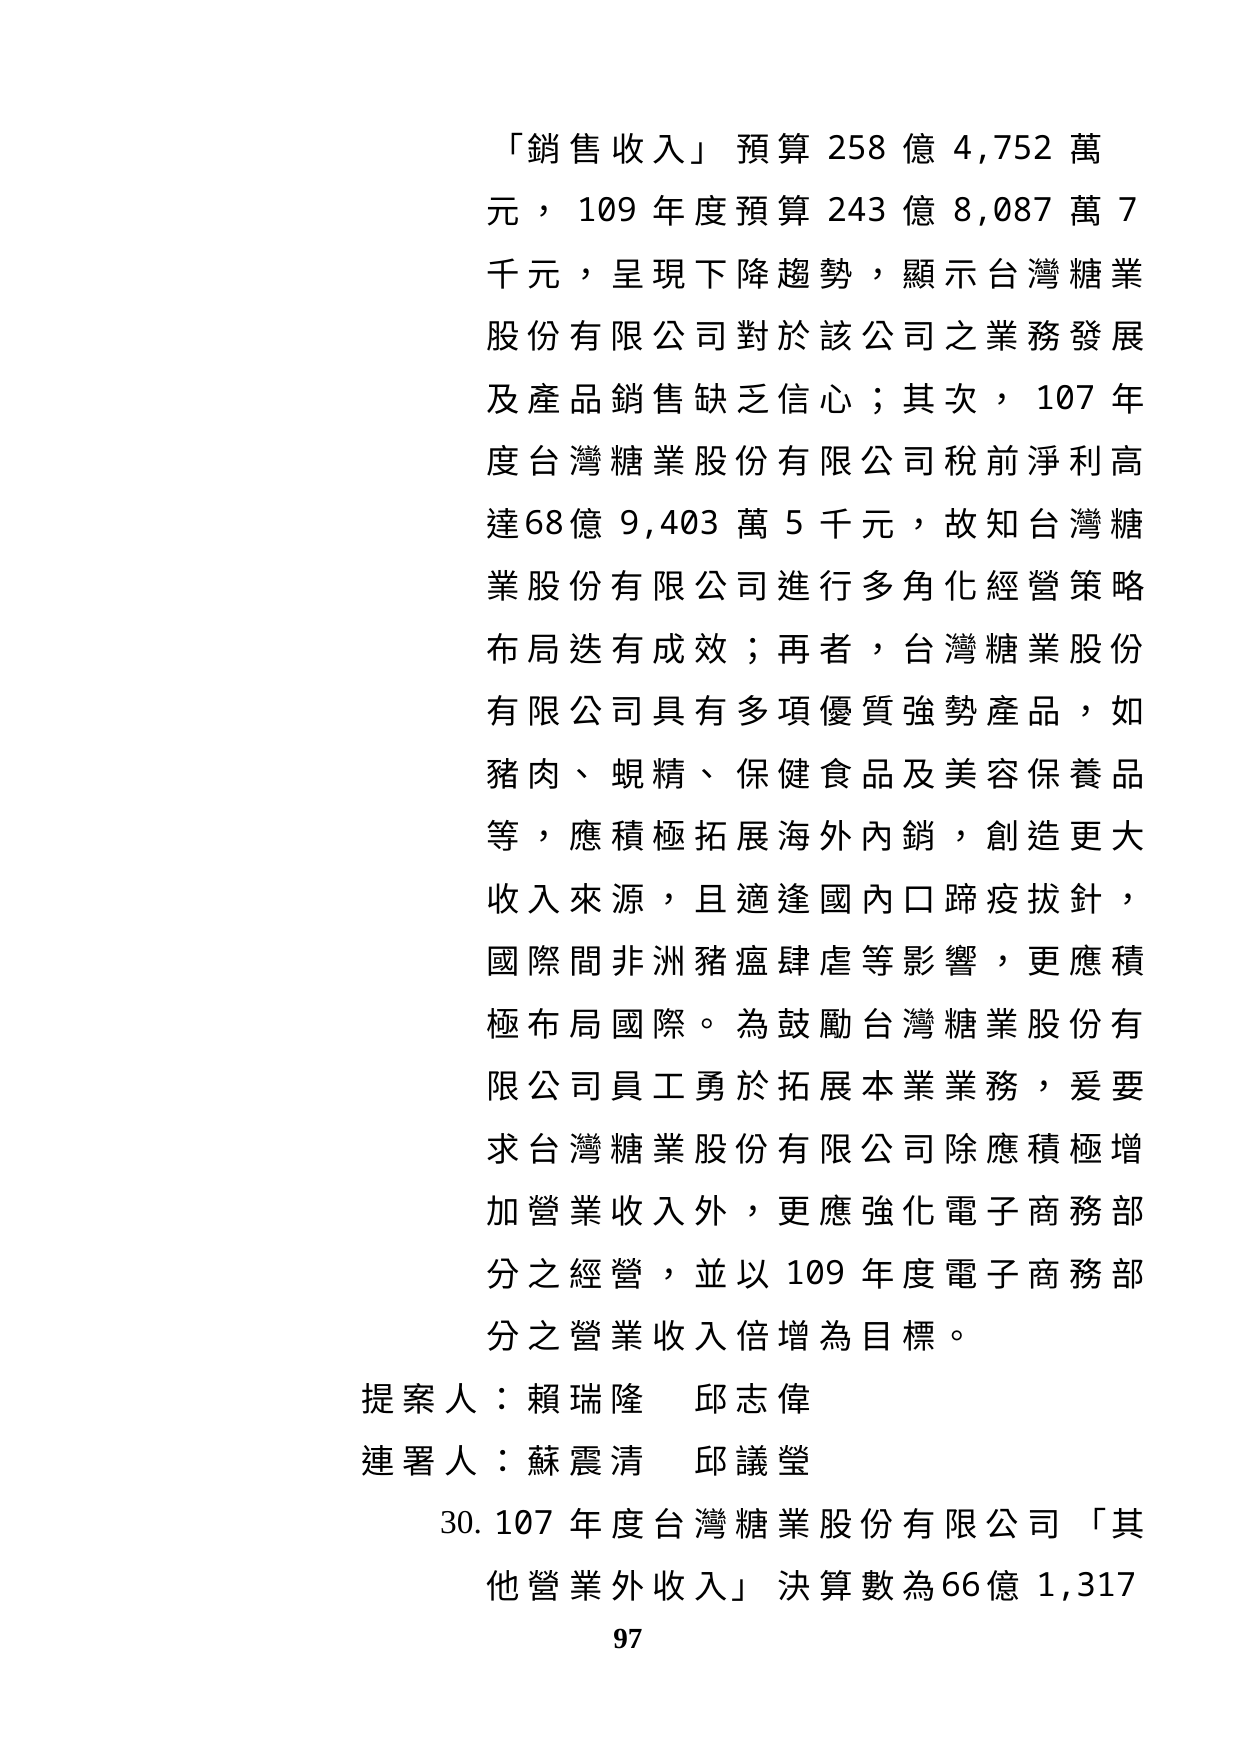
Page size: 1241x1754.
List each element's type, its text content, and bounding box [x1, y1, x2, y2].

text 提案人：賴瑞隆 邱志偉 [242, 1355, 1148, 1417]
list 107年度台灣糖業股份有限公司「其他營業外收入」決算數為66億1,317 [416, 1480, 1148, 1605]
text 連署人：蘇震清 邱議瑩 [242, 1417, 1148, 1480]
list 「銷售收入」預算258億4,752萬元，109年度預算243億8,087萬7千元，呈現下降趨勢，顯示台灣糖業股份有限公司對於該公司之業務發展及產品銷售缺乏信心；其次，107年度台灣糖業股份有限公司稅前淨利高達68億9,403萬5千元，故知台灣糖業股份有限公司進行多角化經營策略布局迭有成效；再者，台灣糖業股份有限公司具有多項優質強勢產品，如豬肉、蜆精、保健食品及美容保養品等，應積極拓展海外內銷，創造更大收入來源，且適逢國內口蹄疫拔針，國際間非洲豬瘟肆虐等影響，更應積極布局國際。為鼓勵台灣糖業股份有限公司員工勇於拓展本業業務，爰要求台灣糖業股份有限公司除應積極增加營業收入外，更應強化電子商務部分之經營，並以109年度電子商務部分之營業收入倍增為目標。 [416, 105, 1148, 1355]
